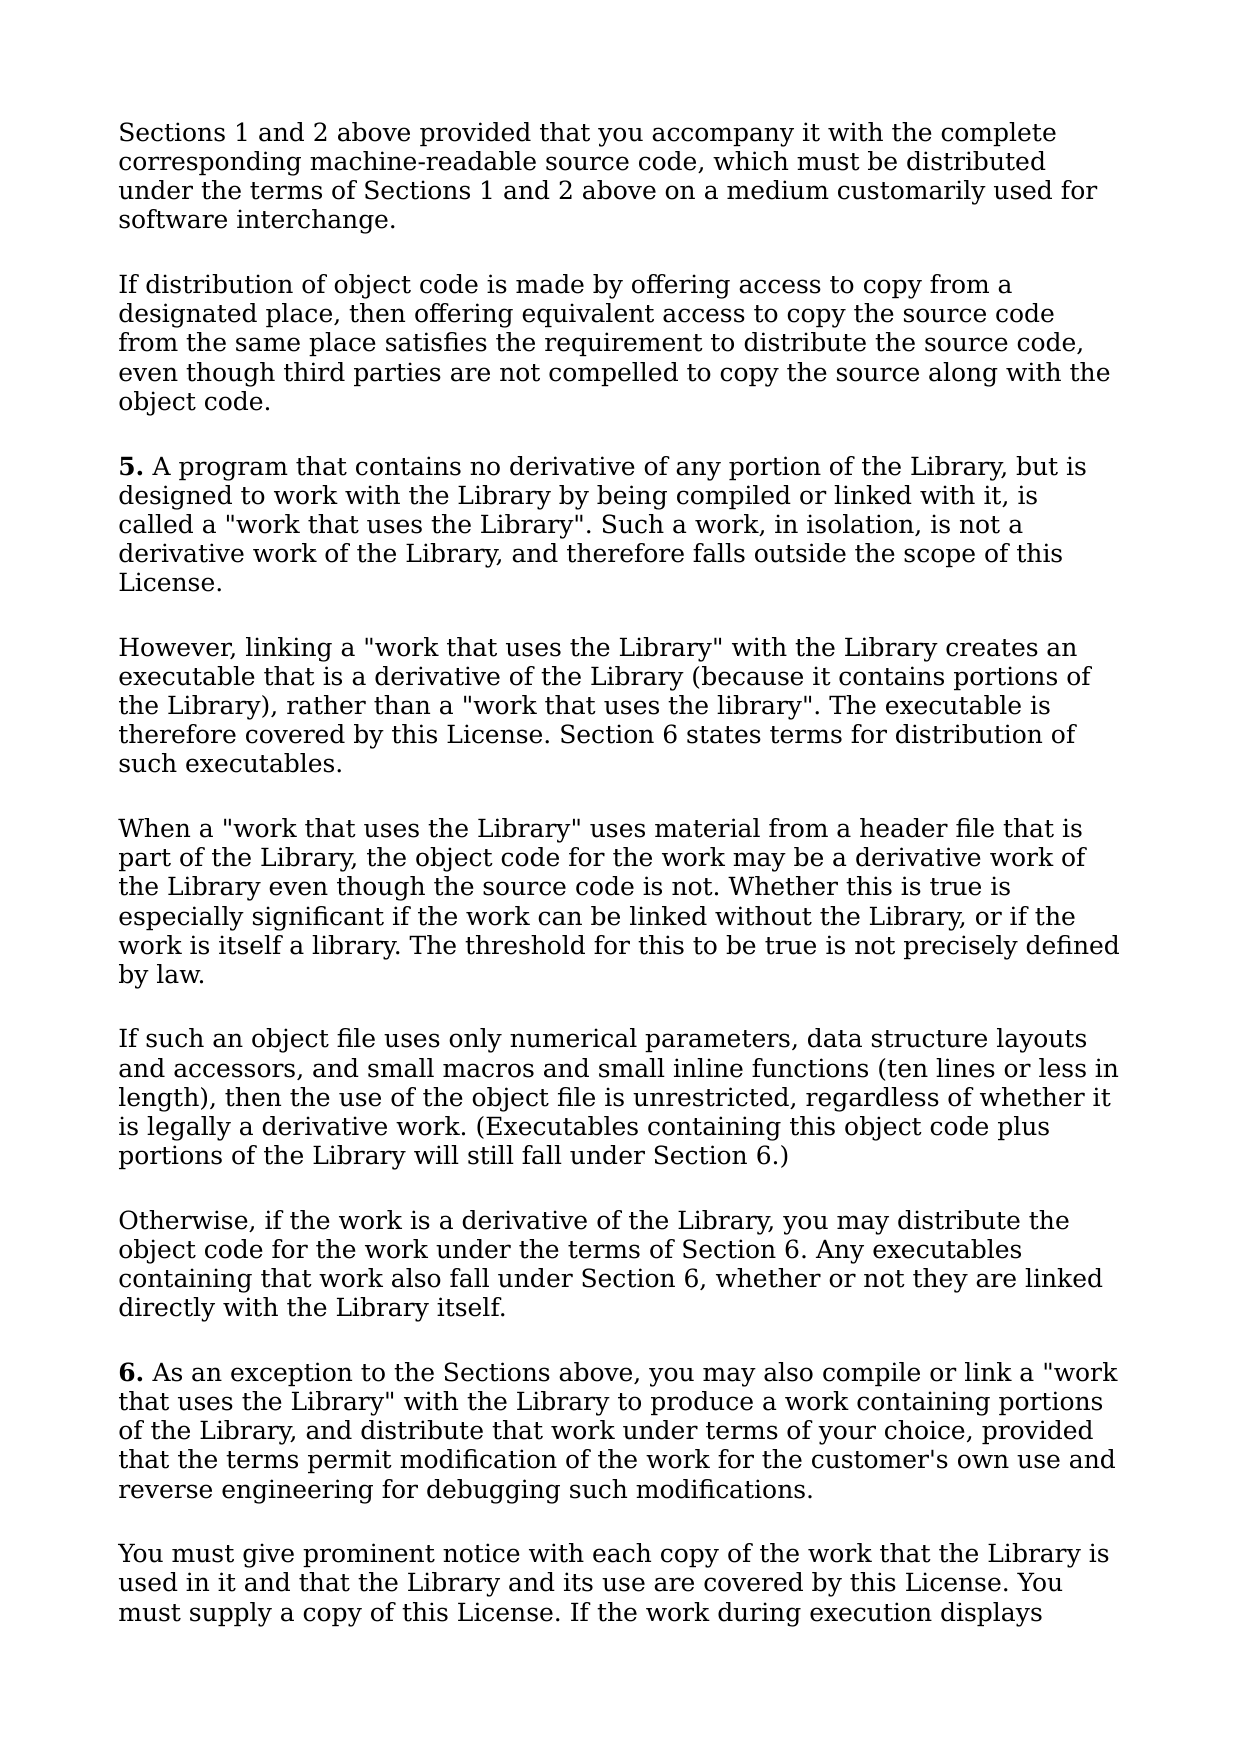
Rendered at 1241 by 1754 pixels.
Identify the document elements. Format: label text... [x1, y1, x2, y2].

text You must give prominent notice with each copy of the work that the Library is used in it and that the Library and its use are covered by this License. You must supply a copy of this License. If the work during execution displays [118, 1539, 1122, 1627]
text However, linking a "work that uses the Library" with the Library creates an executable that is a derivative of the Library (because it contains portions of the Library), rather than a "work that uses the library". The executable is therefore covered by this License. Section 6 states terms for distribution of such executables. [118, 633, 1122, 779]
text Otherwise, if the work is a derivative of the Library, you may distribute the object code for the work under the terms of Section 6. Any executables containing that work also fall under Section 6, whether or not they are linked directly with the Library itself. [118, 1206, 1122, 1322]
text Sections 1 and 2 above provided that you accompany it with the complete corresponding machine-readable source code, which must be distributed under the terms of Sections 1 and 2 above on a medium customarily used for software interchange. [118, 118, 1122, 235]
text 5. A program that contains no derivative of any portion of the Library, but is designed to work with the Library by being compiled or linked with it, is called a "work that uses the Library". Such a work, in isolation, is not a derivative work of the Library, and therefore falls outside the scope of this License. [118, 451, 1122, 597]
text If distribution of object code is made by offering access to copy from a designated place, then offering equivalent access to copy the source code from the same place satisfies the requirement to distribute the source code, even though third parties are not compelled to copy the source along with the object code. [118, 270, 1122, 416]
text When a "work that uses the Library" uses material from a header file that is part of the Library, the object code for the work may be a derivative work of the Library even though the source code is not. Whether this is true is especially significant if the work can be linked without the Library, or if the work is itself a library. The threshold for this to be true is not precisely defined by law. [118, 814, 1122, 989]
text 6. As an exception to the Sections above, you may also compile or link a "work that uses the Library" with the Library to produce a work containing portions of the Library, and distribute that work under terms of your choice, provided that the terms permit modification of the work for the customer's own use and reverse engineering for debugging such modifications. [118, 1358, 1122, 1504]
text If such an object file uses only numerical parameters, data structure layouts and accessors, and small macros and small inline functions (ten lines or less in length), then the use of the object file is unrestricted, regardless of whether it is legally a derivative work. (Executables containing this object code plus portions of the Library will still fall under Section 6.) [118, 1024, 1122, 1170]
